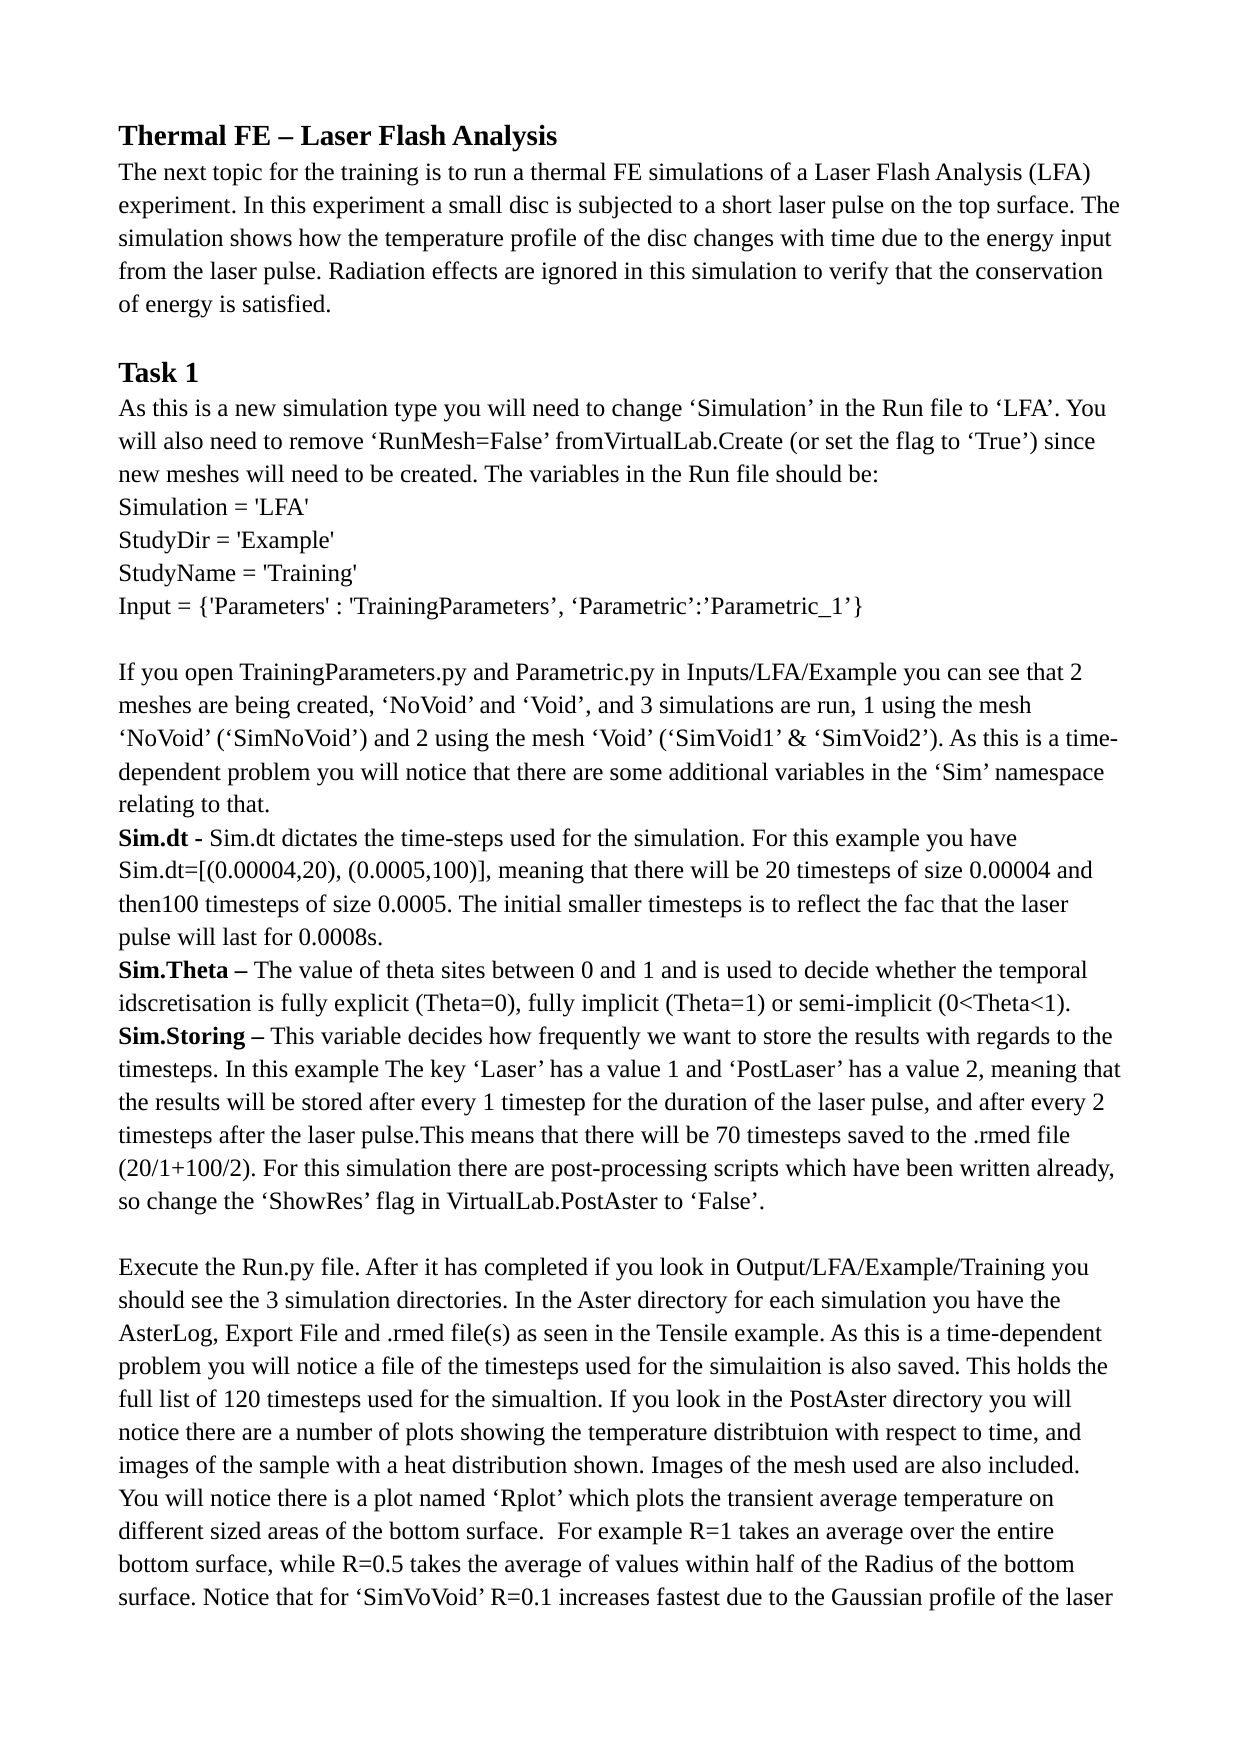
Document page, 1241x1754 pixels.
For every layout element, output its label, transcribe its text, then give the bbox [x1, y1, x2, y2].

text Sim.Theta – The value of theta sites between 0 and 1 and is used to decide whether the temporal idscretisation is fully explicit (Theta=0), fully implicit (Theta=1) or semi-implicit (0<Theta<1). [118, 955, 1122, 1016]
text StudyDir = 'Example' [118, 525, 1122, 554]
text StudyName = 'Training' [118, 558, 1122, 587]
text Input = {'Parameters' : 'TrainingParameters’, ‘Parametric’:’Parametric_1’} [118, 591, 1122, 620]
text Thermal FE – Laser Flash Analysis [118, 118, 1122, 152]
text As this is a new simulation type you will need to change ‘Simulation’ in the Run file to ‘LFA’. You will also need to remove ‘RunMesh=False’ fromVirtualLab.Create (or set the flag to ‘True’) since new meshes will need to be created. The variables in the Run file should be: [118, 393, 1122, 488]
text Task 1 [118, 355, 1122, 388]
text Sim.Storing – This variable decides how frequently we want to store the results with regards to the timesteps. In this example The key ‘Laser’ has a value 1 and ‘PostLaser’ has a value 2, meaning that the results will be stored after every 1 timestep for the duration of the laser pulse, and after every 2 timesteps after the laser pulse.This means that there will be 70 timesteps saved to the .rmed file (20/1+100/2). For this simulation there are post-processing scripts which have been written already, so change the ‘ShowRes’ flag in VirtualLab.PostAster to ‘False’. [118, 1021, 1122, 1214]
text Sim.dt - Sim.dt dictates the time-steps used for the simulation. For this example you have Sim.dt=[(0.00004,20), (0.0005,100)], meaning that there will be 20 timesteps of size 0.00004 and then100 timesteps of size 0.0005. The initial smaller timesteps is to reflect the fac that the laser pulse will last for 0.0008s. [118, 823, 1122, 950]
text The next topic for the training is to run a thermal FE simulations of a Laser Flash Analysis (LFA) experiment. In this experiment a small disc is subjected to a short laser pulse on the top surface. The simulation shows how the temperature profile of the disc changes with time due to the energy input from the laser pulse. Radiation effects are ignored in this simulation to verify that the conservation of energy is satisfied. [118, 157, 1122, 317]
text If you open TrainingParameters.py and Parametric.py in Inputs/LFA/Example you can see that 2 meshes are being created, ‘NoVoid’ and ‘Void’, and 3 simulations are run, 1 using the mesh ‘NoVoid’ (‘SimNoVoid’) and 2 using the mesh ‘Void’ (‘SimVoid1’ & ‘SimVoid2’). As this is a time-dependent problem you will notice that there are some additional variables in the ‘Sim’ namespace relating to that. [118, 657, 1122, 818]
text Execute the Run.py file. After it has completed if you look in Output/LFA/Example/Training you should see the 3 simulation directories. In the Aster directory for each simulation you have the AsterLog, Export File and .rmed file(s) as seen in the Tensile example. As this is a time-dependent problem you will notice a file of the timesteps used for the simulaition is also saved. This holds the full list of 120 timesteps used for the simualtion. If you look in the PostAster directory you will notice there are a number of plots showing the temperature distribtuion with respect to time, and images of the sample with a heat distribution shown. Images of the mesh used are also included. You will notice there is a plot named ‘Rplot’ which plots the transient average temperature on different sized areas of the bottom surface. For example R=1 takes an average over the entire bottom surface, while R=0.5 takes the average of values within half of the Radius of the bottom surface. Notice that for ‘SimVoVoid’ R=0.1 increases fastest due to the Gaussian profile of the laser [118, 1252, 1122, 1611]
text Simulation = 'LFA' [118, 492, 1122, 521]
